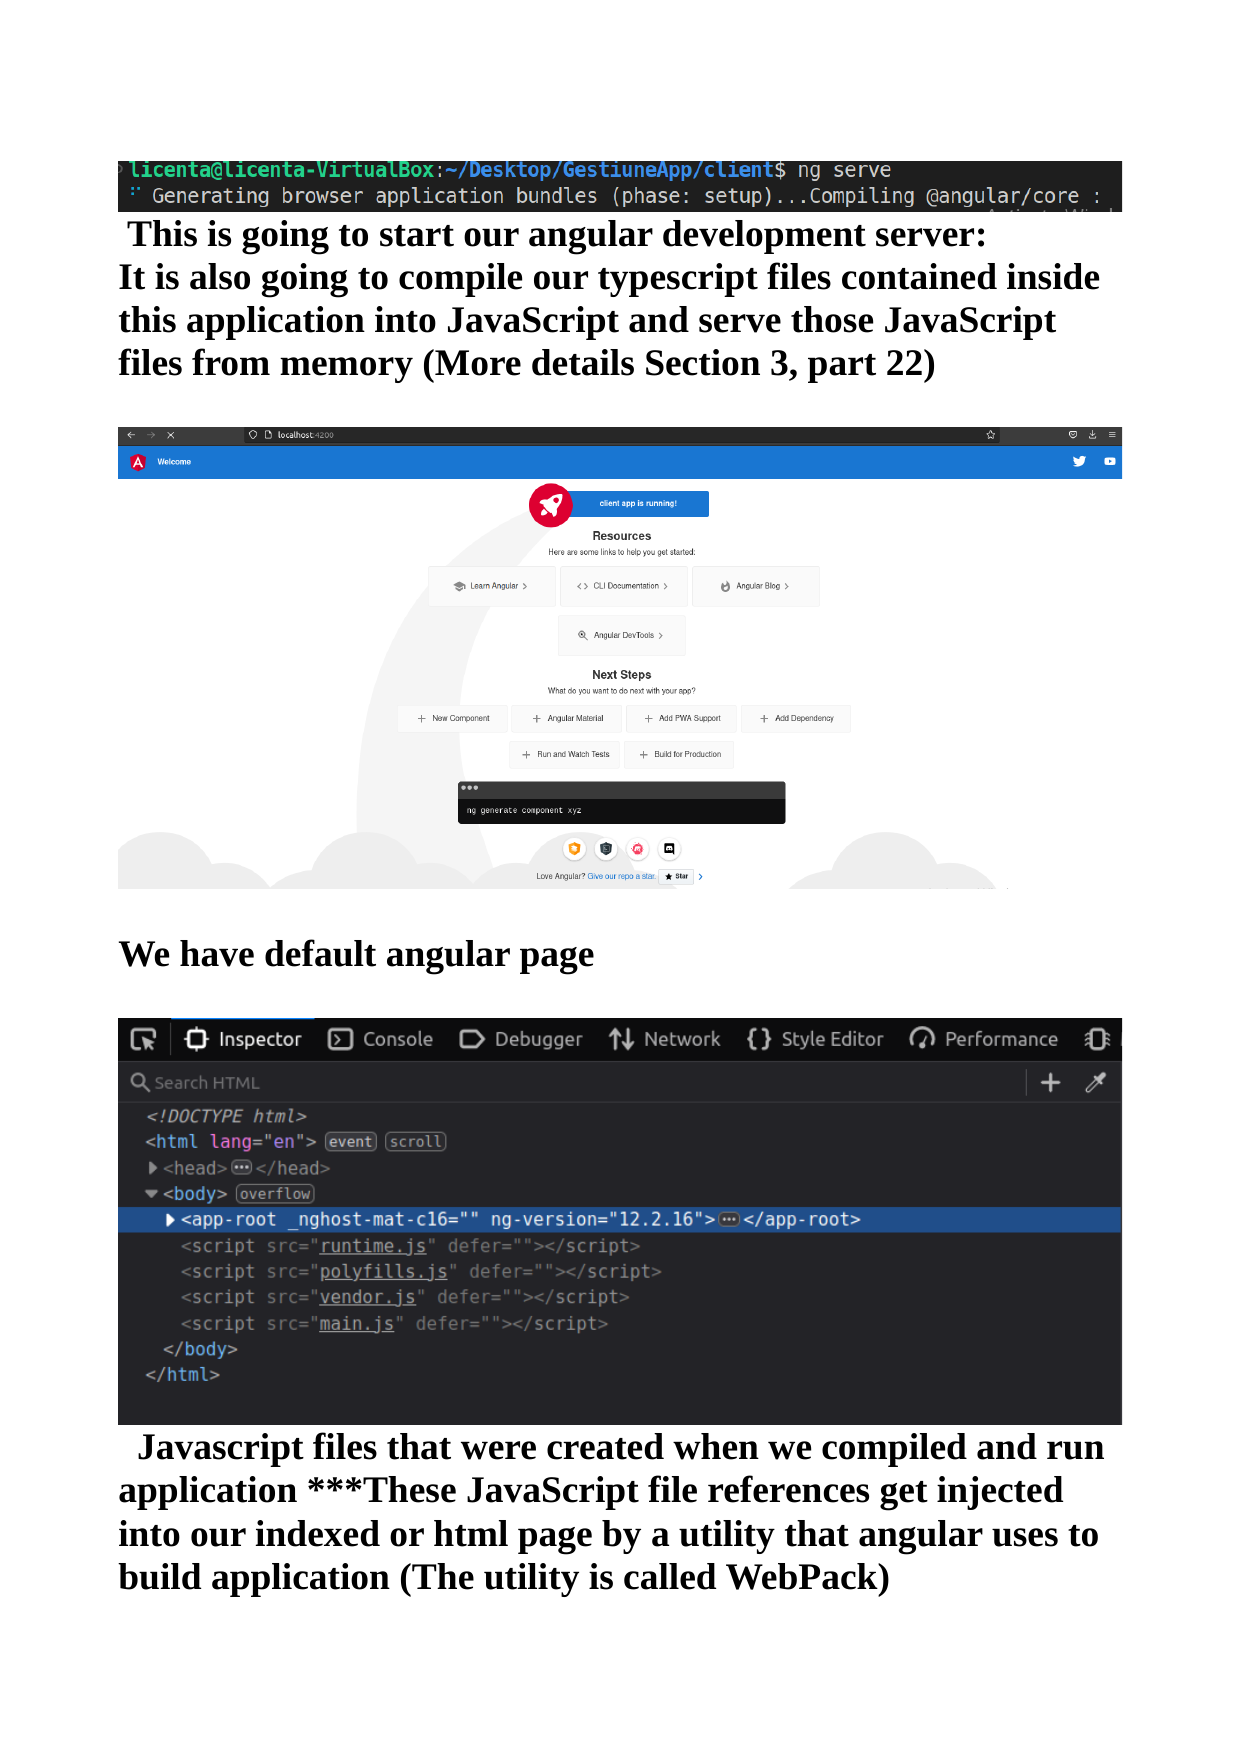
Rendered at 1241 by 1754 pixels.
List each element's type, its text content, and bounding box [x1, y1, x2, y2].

text This is going to start our angular development server: [118, 212, 1122, 254]
text Javascript files that were created when we compiled and run application ***These JavaScript file references get injected into our indexed or html page by a utility that angular uses to build application (The utility is called WebPack) [118, 1425, 1122, 1597]
text We have default angular page [118, 932, 1122, 975]
picture [118, 1018, 1123, 1425]
text It is also going to compile our typescript files contained inside this application into JavaScript and serve those JavaScript files from memory (More details Section 3, part 22) [118, 254, 1122, 384]
picture [118, 161, 1123, 212]
picture [118, 427, 1123, 889]
